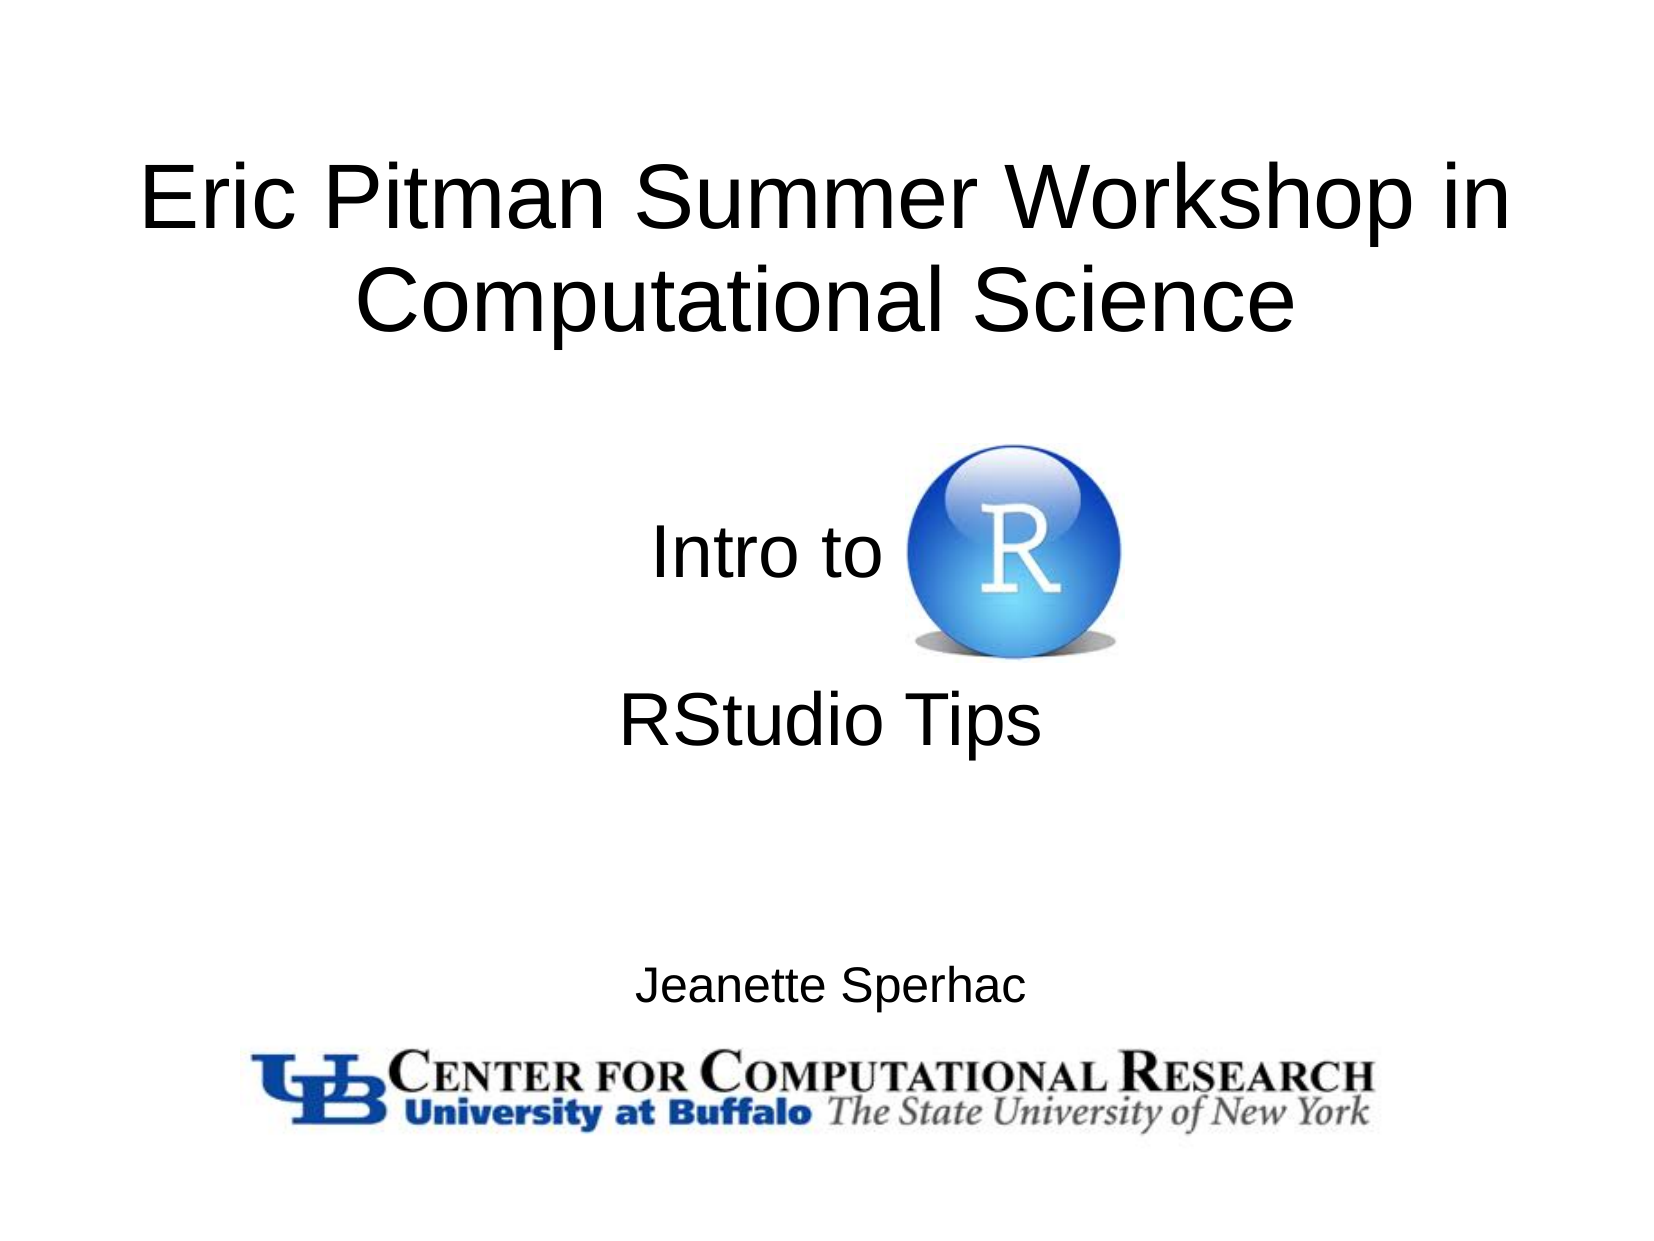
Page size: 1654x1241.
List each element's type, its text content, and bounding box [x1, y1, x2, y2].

text_box Intro to RStudio Tips Jeanette Sperhac [200, 465, 1461, 1057]
picture [240, 1057, 1396, 1171]
title Eric Pitman Summer Workshop in Computational Science [82, 145, 1571, 556]
picture [905, 443, 1125, 465]
